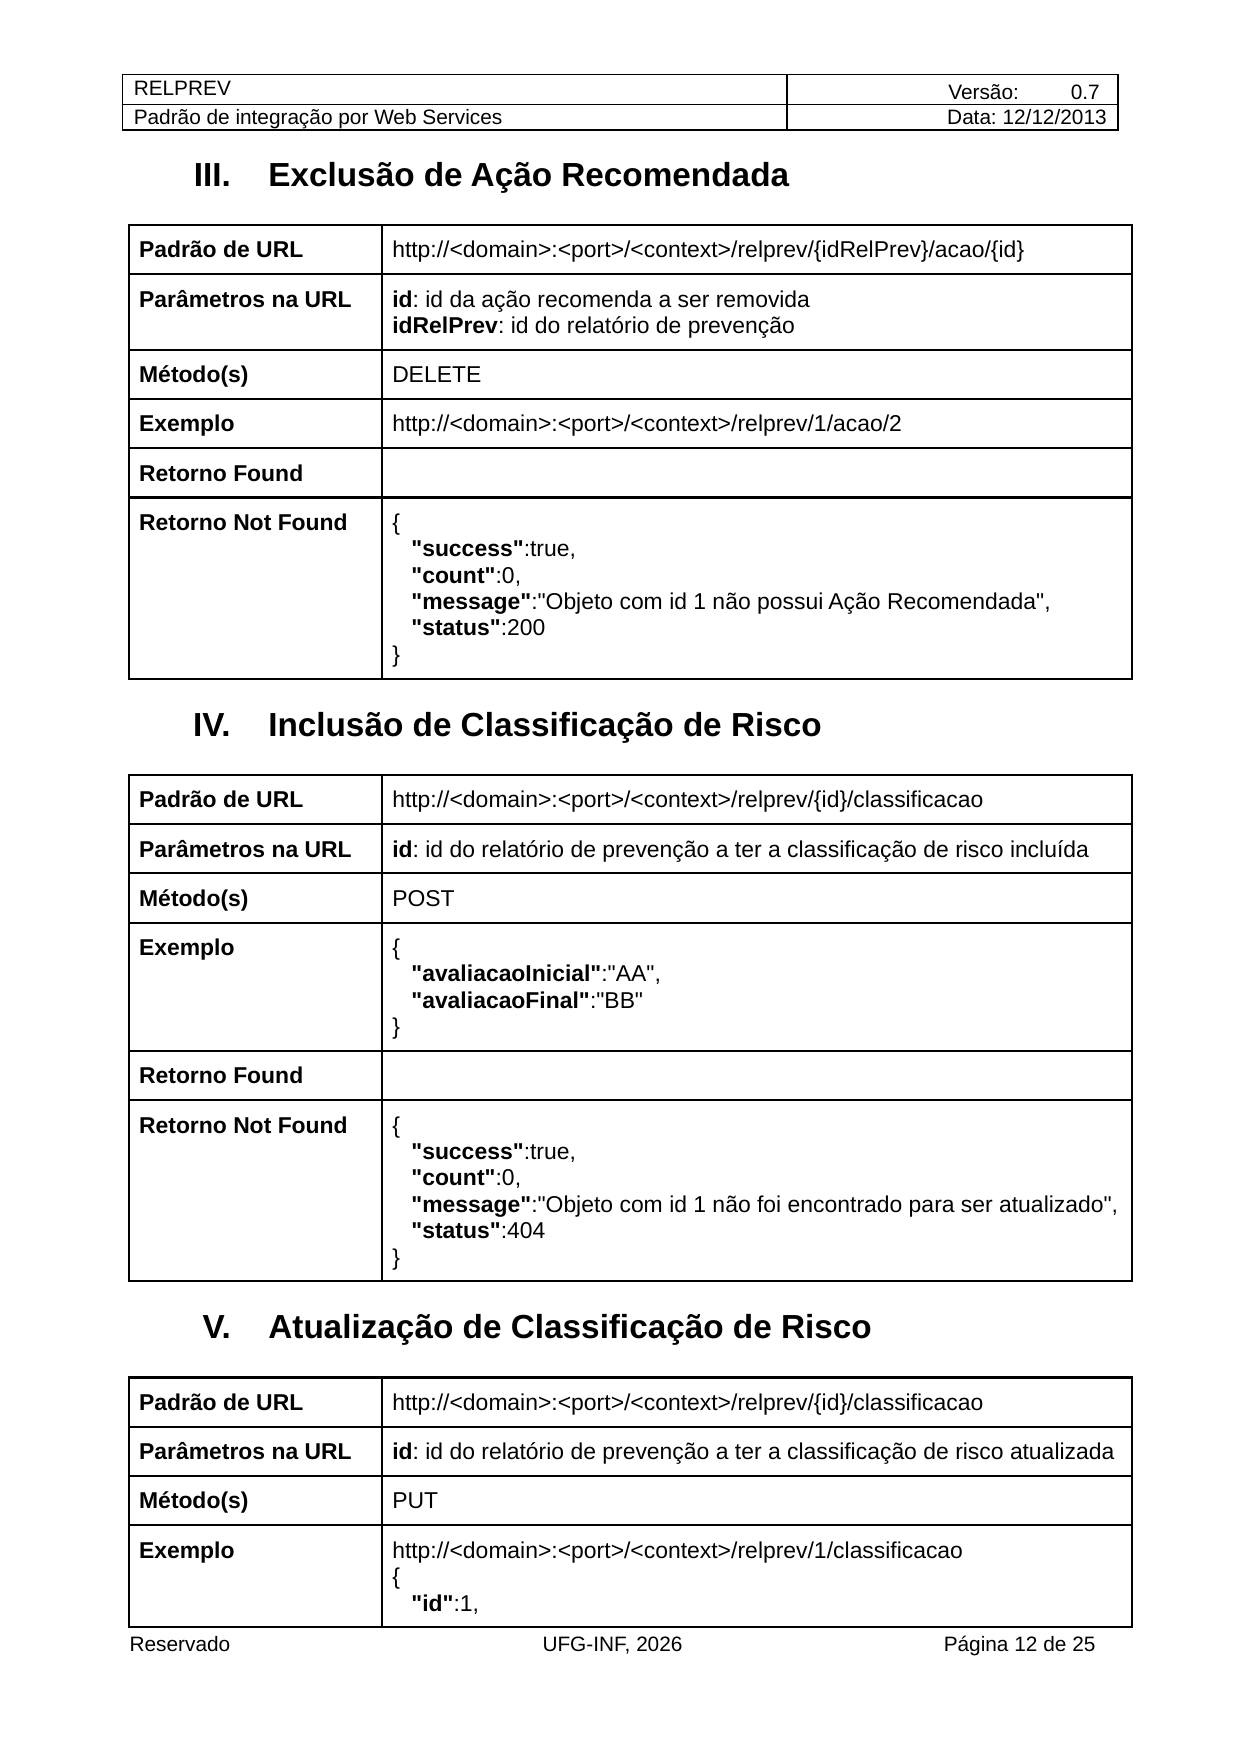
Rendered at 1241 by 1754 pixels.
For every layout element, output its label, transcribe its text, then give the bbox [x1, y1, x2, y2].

table_header http://<domain>:<port>/<context>/relprev/{id}/classificacao [383, 1379, 1131, 1426]
table_header Padrão de URL [130, 776, 381, 823]
table_cell PUT [383, 1477, 1131, 1524]
table_cell Parâmetros na URL [130, 825, 381, 872]
subtitle Exclusão de Ação Recomendada [231, 154, 1122, 193]
table_cell Retorno Not Found [130, 1101, 381, 1280]
table_cell id: id do relatório de prevenção a ter a classificação de risco incluída [383, 825, 1131, 872]
table_cell [383, 1052, 1131, 1099]
table_cell Retorno Not Found [130, 499, 381, 677]
table_cell Método(s) [130, 1477, 381, 1524]
table_cell Retorno Found [130, 449, 381, 496]
table_header http://<domain>:<port>/<context>/relprev/{idRelPrev}/acao/{id} [383, 226, 1131, 273]
table_cell id: id do relatório de prevenção a ter a classificação de risco atualizada [383, 1428, 1131, 1475]
table_cell http://<domain>:<port>/<context>/relprev/1/acao/2 [383, 400, 1131, 447]
table_cell Método(s) [130, 874, 381, 922]
table_cell { "success":true, "count":0, "message":"Objeto com id 1 não foi encontrado para ser atualizado", "status":404 } [383, 1101, 1131, 1280]
table_cell Retorno Found [130, 1052, 381, 1099]
table_cell http://<domain>:<port>/<context>/relprev/1/classificacao { "id":1, [383, 1526, 1131, 1626]
table_cell DELETE [383, 351, 1131, 398]
table_cell Parâmetros na URL [130, 1428, 381, 1475]
table_cell { "avaliacaoInicial":"AA", "avaliacaoFinal":"BB" } [383, 924, 1131, 1050]
table_header http://<domain>:<port>/<context>/relprev/{id}/classificacao [383, 776, 1131, 823]
table_cell Exemplo [130, 400, 381, 447]
table_cell Parâmetros na URL [130, 275, 381, 349]
subtitle Inclusão de Classificação de Risco [231, 704, 1122, 743]
table_cell Método(s) [130, 351, 381, 398]
table_header Padrão de URL [130, 1379, 381, 1426]
table_cell Exemplo [130, 1526, 381, 1626]
subtitle Atualização de Classificação de Risco [231, 1307, 1122, 1346]
table_cell Exemplo [130, 924, 381, 1050]
table_cell id: id da ação recomenda a ser removida idRelPrev: id do relatório de prevenção [383, 275, 1131, 349]
table_header Padrão de URL [130, 226, 381, 273]
table_cell [383, 449, 1131, 496]
table_cell POST [383, 874, 1131, 922]
table_cell { "success":true, "count":0, "message":"Objeto com id 1 não possui Ação Recomendada", "status":200 } [383, 499, 1131, 677]
